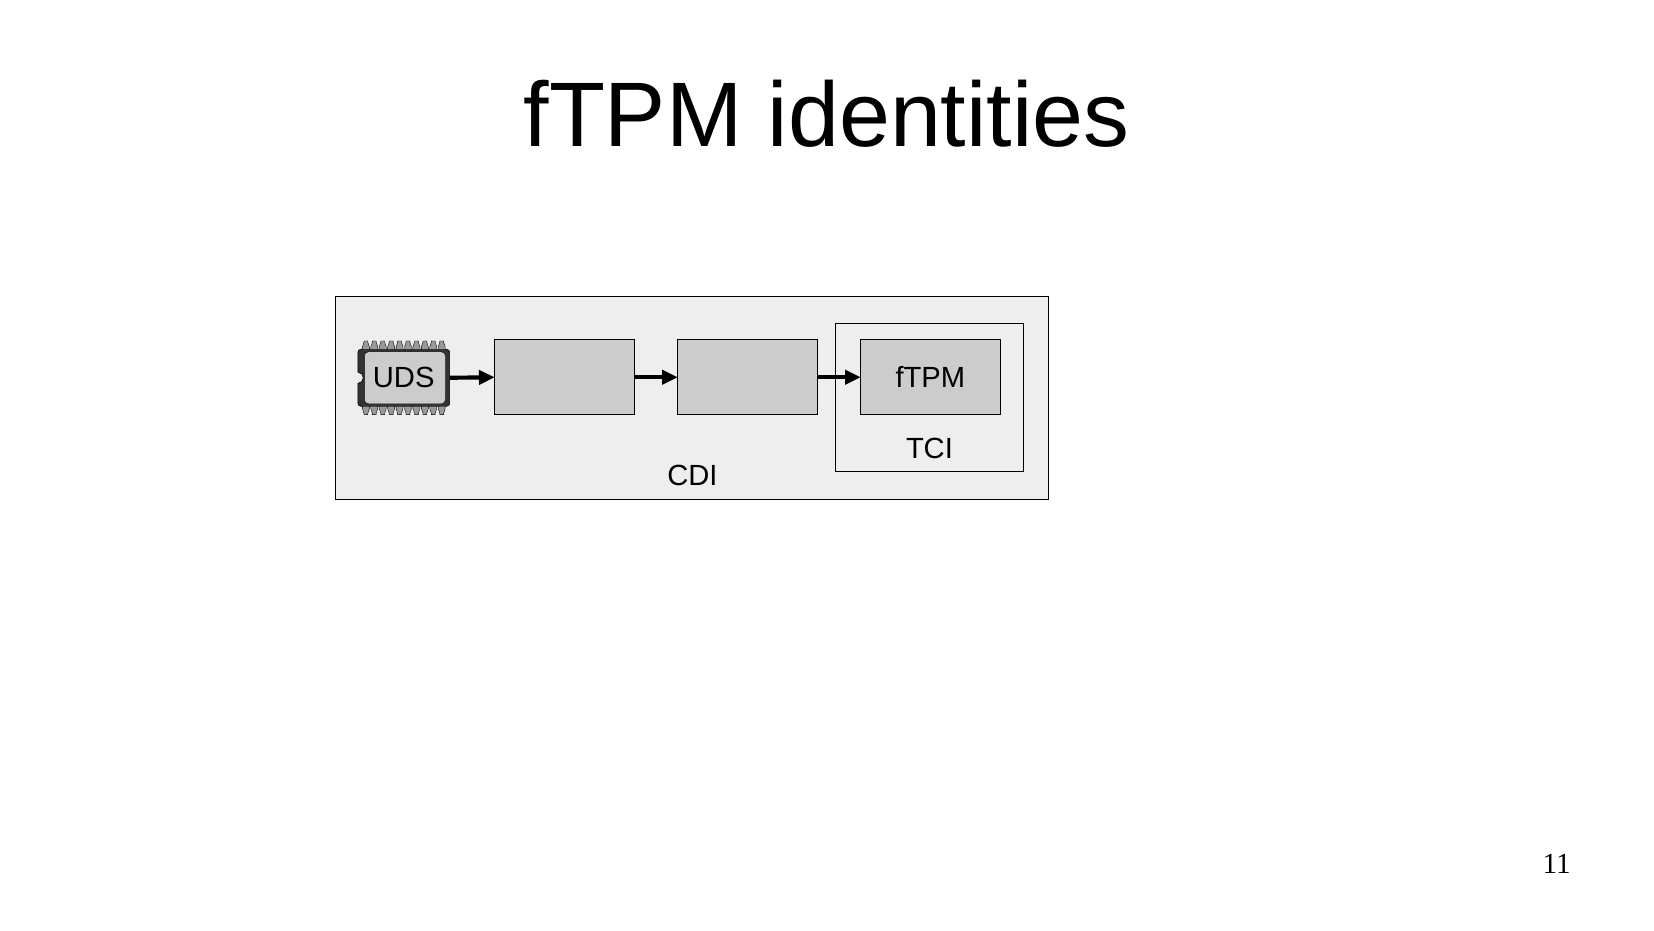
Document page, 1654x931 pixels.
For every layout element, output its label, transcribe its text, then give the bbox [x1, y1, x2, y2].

picture [357, 340, 451, 415]
text_box [494, 339, 635, 415]
text_box TCI [835, 323, 1024, 472]
text_box CDI [335, 296, 1049, 500]
text_box fTPM [860, 339, 1001, 415]
text_box [677, 339, 818, 415]
title fTPM identities [82, 37, 1571, 193]
